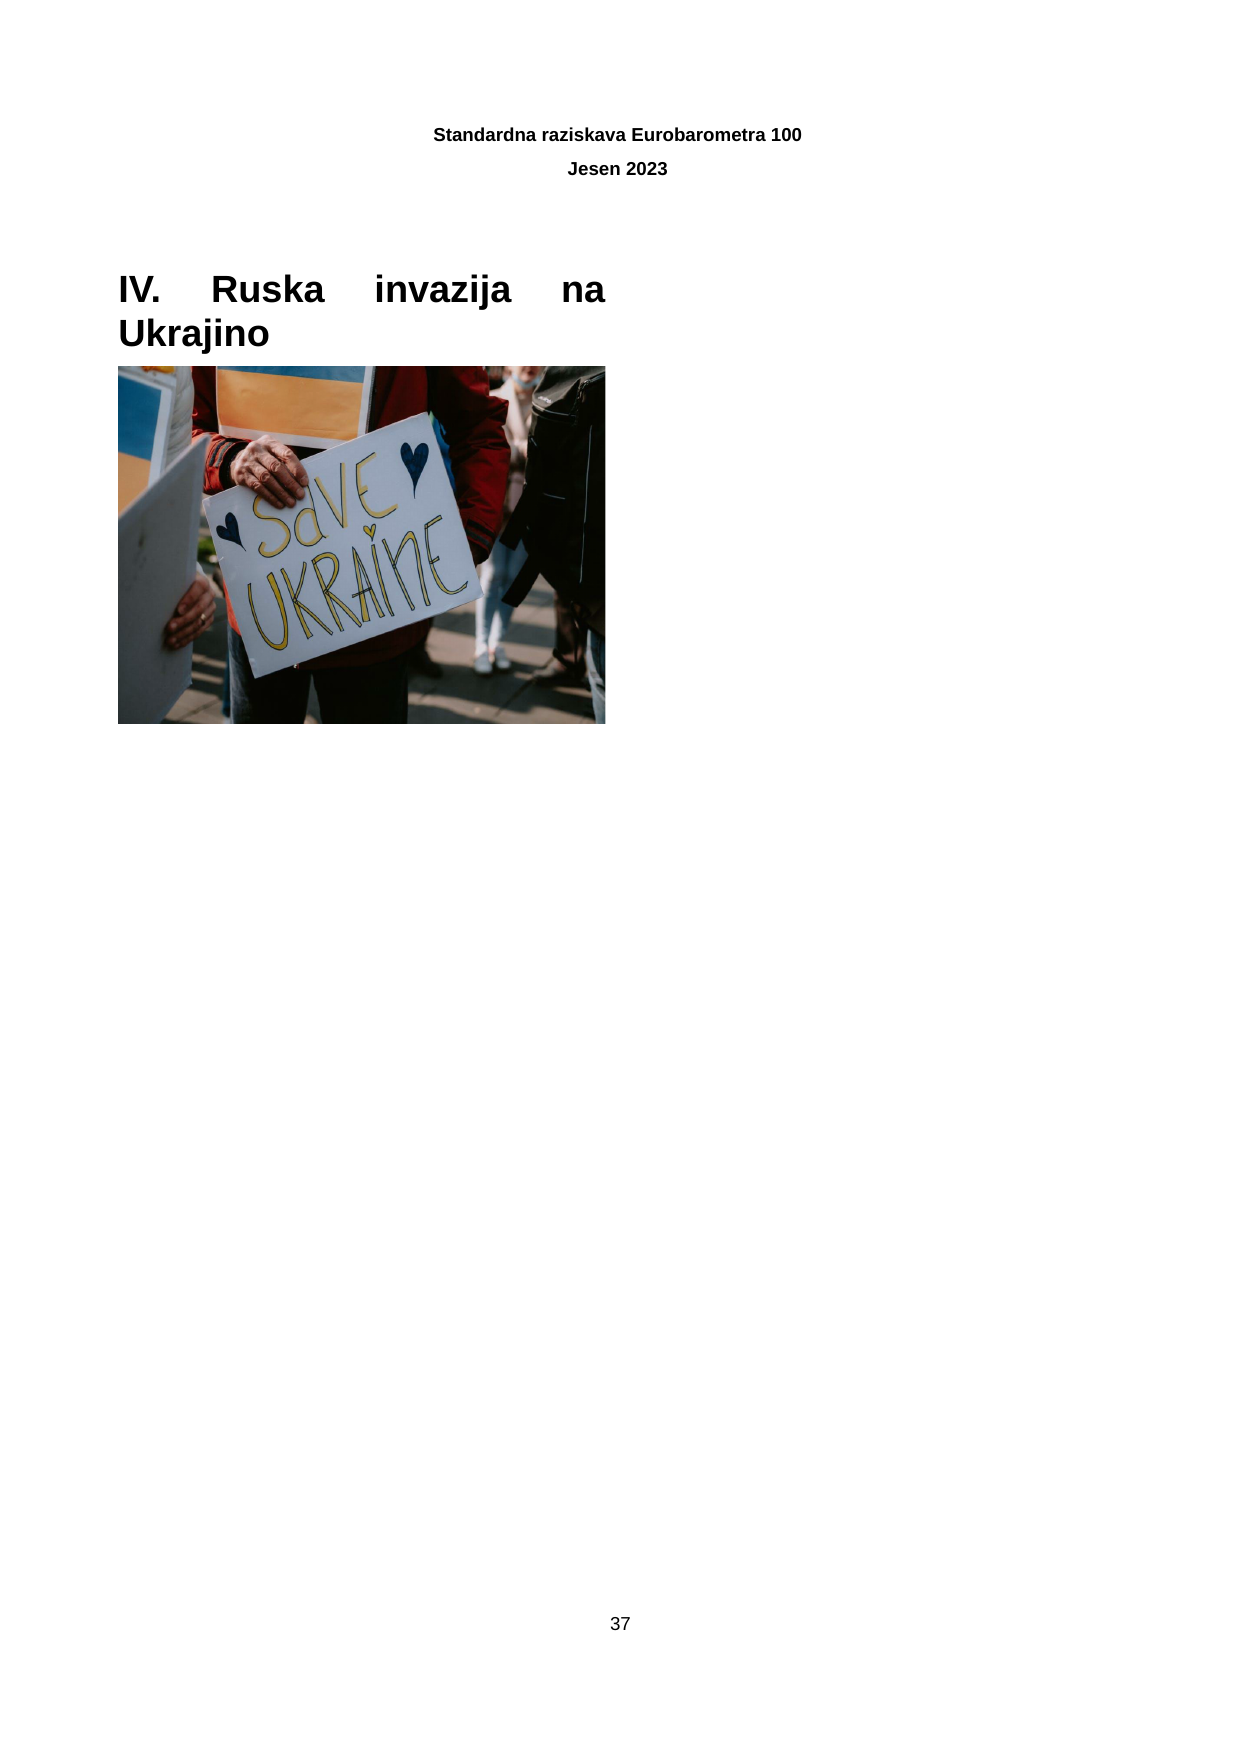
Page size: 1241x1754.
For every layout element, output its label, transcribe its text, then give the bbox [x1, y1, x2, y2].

picture [126, 423, 131, 431]
subtitle IV. Ruska invazija na Ukrajino [118, 267, 605, 354]
picture [118, 383, 122, 397]
picture [118, 366, 606, 724]
